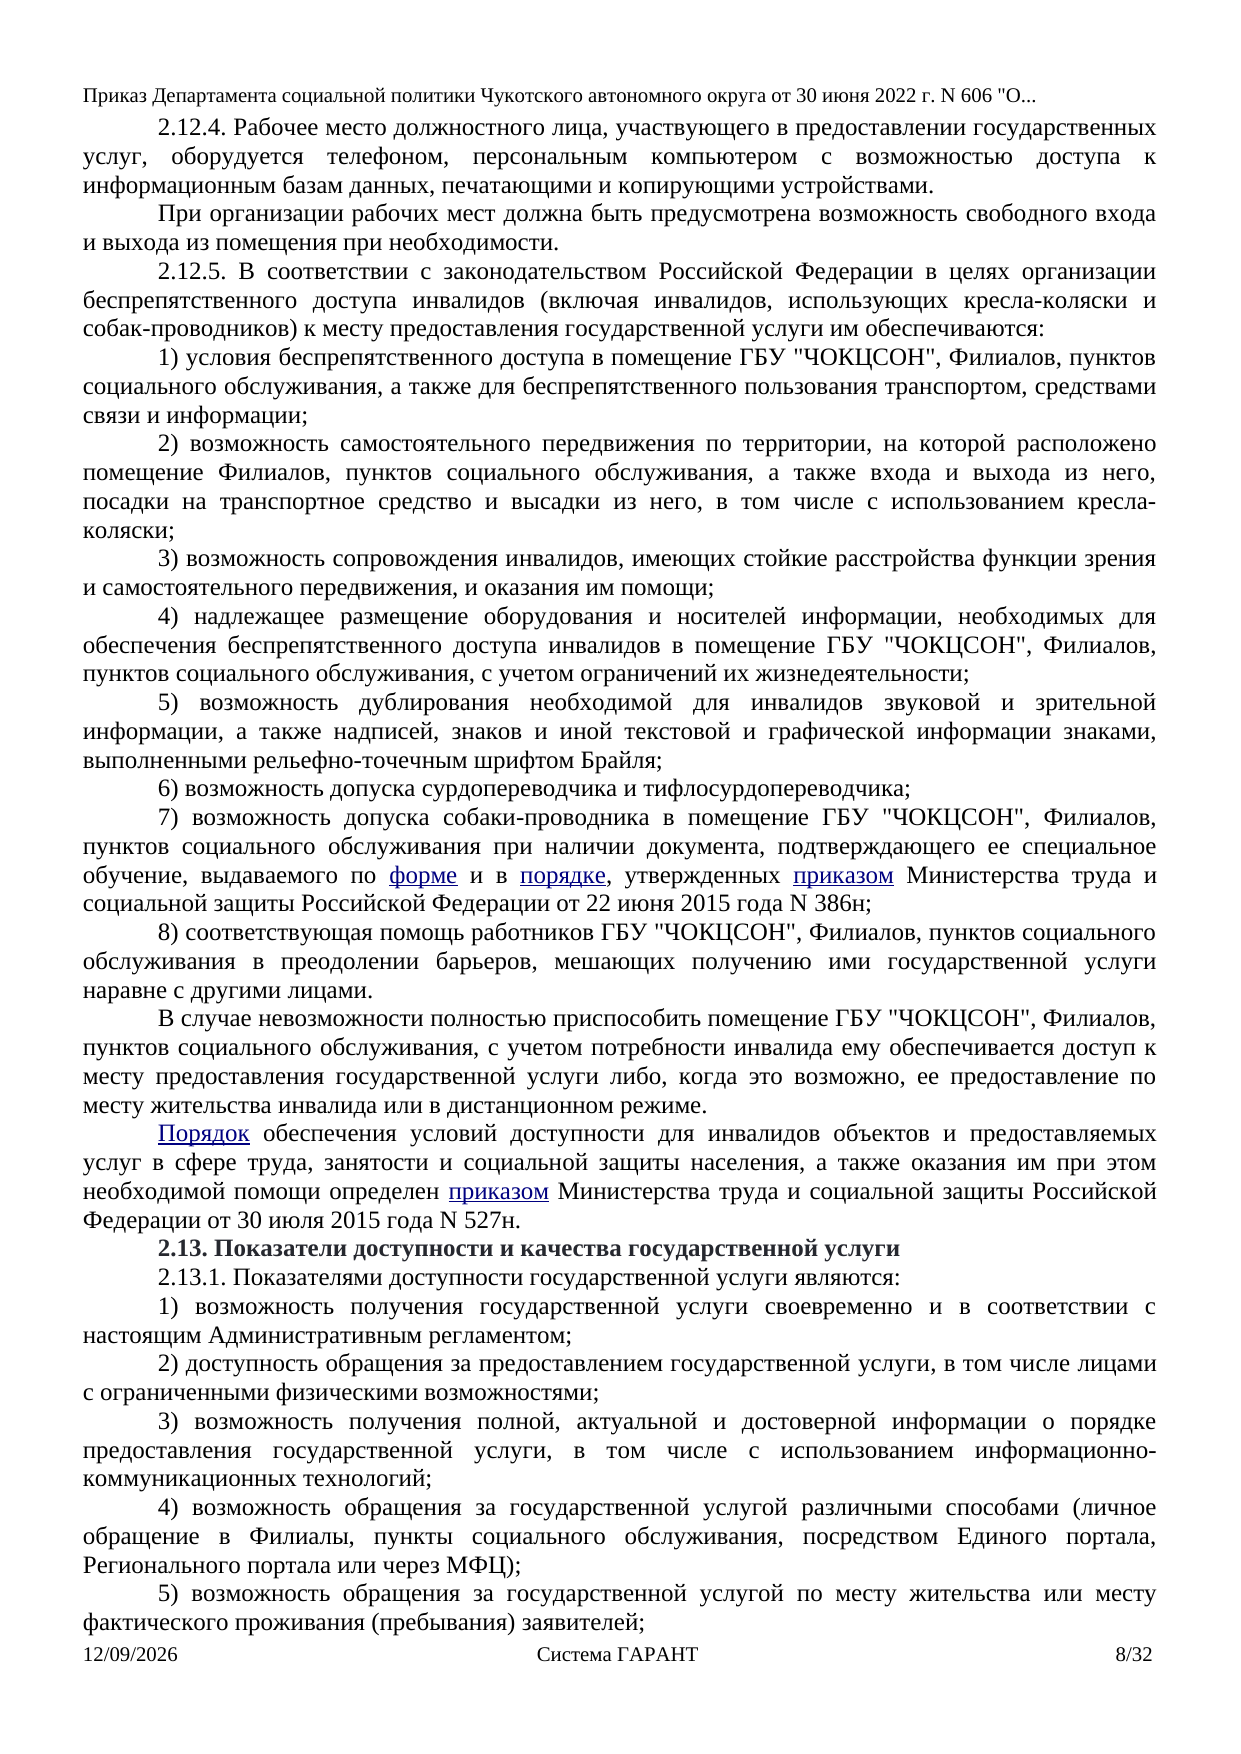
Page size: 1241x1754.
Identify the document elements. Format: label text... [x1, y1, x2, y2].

text 2.12.5. В соответствии с законодательством Российской Федерации в целях организации беспрепятственного доступа инвалидов (включая инвалидов, использующих кресла-коляски и собак-проводников) к месту предоставления государственной услуги им обеспечиваются: [83, 256, 1157, 342]
text 2.13. Показатели доступности и качества государственной услуги [83, 1233, 1157, 1262]
text 4) надлежащее размещение оборудования и носителей информации, необходимых для обеспечения беспрепятственного доступа инвалидов в помещение ГБУ "ЧОКЦСОН", Филиалов, пунктов социального обслуживания, с учетом ограничений их жизнедеятельности; [83, 601, 1157, 687]
text 4) возможность обращения за государственной услугой различными способами (личное обращение в Филиалы, пункты социального обслуживания, посредством Единого портала, Регионального портала или через МФЦ); [83, 1492, 1157, 1578]
text 6) возможность допуска сурдопереводчика и тифлосурдопереводчика; [83, 773, 1157, 802]
text 2) доступность обращения за предоставлением государственной услуги, в том числе лицами с ограниченными физическими возможностями; [83, 1348, 1157, 1406]
text При организации рабочих мест должна быть предусмотрена возможность свободного входа и выхода из помещения при необходимости. [83, 198, 1157, 256]
text 2) возможность самостоятельного передвижения по территории, на которой расположено помещение Филиалов, пунктов социального обслуживания, а также входа и выхода из него, посадки на транспортное средство и высадки из него, в том числе с использованием кресла-коляски; [83, 428, 1157, 543]
text 5) возможность дублирования необходимой для инвалидов звуковой и зрительной информации, а также надписей, знаков и иной текстовой и графической информации знаками, выполненными рельефно-точечным шрифтом Брайля; [83, 687, 1157, 773]
text 3) возможность сопровождения инвалидов, имеющих стойкие расстройства функции зрения и самостоятельного передвижения, и оказания им помощи; [83, 543, 1157, 601]
text 1) условия беспрепятственного доступа в помещение ГБУ "ЧОКЦСОН", Филиалов, пунктов социального обслуживания, а также для беспрепятственного пользования транспортом, средствами связи и информации; [83, 342, 1157, 428]
text 7) возможность допуска собаки-проводника в помещение ГБУ "ЧОКЦСОН", Филиалов, пунктов социального обслуживания при наличии документа, подтверждающего ее специальное обучение, выдаваемого по форме и в порядке, утвержденных приказом Министерства труда и социальной защиты Российской Федерации от 22 июня 2015 года N 386н; [83, 802, 1157, 917]
text 2.12.4. Рабочее место должностного лица, участвующего в предоставлении государственных услуг, оборудуется телефоном, персональным компьютером с возможностью доступа к информационным базам данных, печатающими и копирующими устройствами. [83, 112, 1157, 198]
text В случае невозможности полностью приспособить помещение ГБУ "ЧОКЦСОН", Филиалов, пунктов социального обслуживания, с учетом потребности инвалида ему обеспечивается доступ к месту предоставления государственной услуги либо, когда это возможно, ее предоставление по месту жительства инвалида или в дистанционном режиме. [83, 1003, 1157, 1118]
text 3) возможность получения полной, актуальной и достоверной информации о порядке предоставления государственной услуги, в том числе с использованием информационно-коммуникационных технологий; [83, 1406, 1157, 1492]
text Порядок обеспечения условий доступности для инвалидов объектов и предоставляемых услуг в сфере труда, занятости и социальной защиты населения, а также оказания им при этом необходимой помощи определен приказом Министерства труда и социальной защиты Российской Федерации от 30 июля 2015 года N 527н. [83, 1118, 1157, 1233]
text 5) возможность обращения за государственной услугой по месту жительства или месту фактического проживания (пребывания) заявителей; [83, 1578, 1157, 1636]
text 1) возможность получения государственной услуги своевременно и в соответствии с настоящим Административным регламентом; [83, 1291, 1157, 1348]
text 8) соответствующая помощь работников ГБУ "ЧОКЦСОН", Филиалов, пунктов социального обслуживания в преодолении барьеров, мешающих получению ими государственной услуги наравне с другими лицами. [83, 917, 1157, 1003]
text 2.13.1. Показателями доступности государственной услуги являются: [83, 1262, 1157, 1291]
